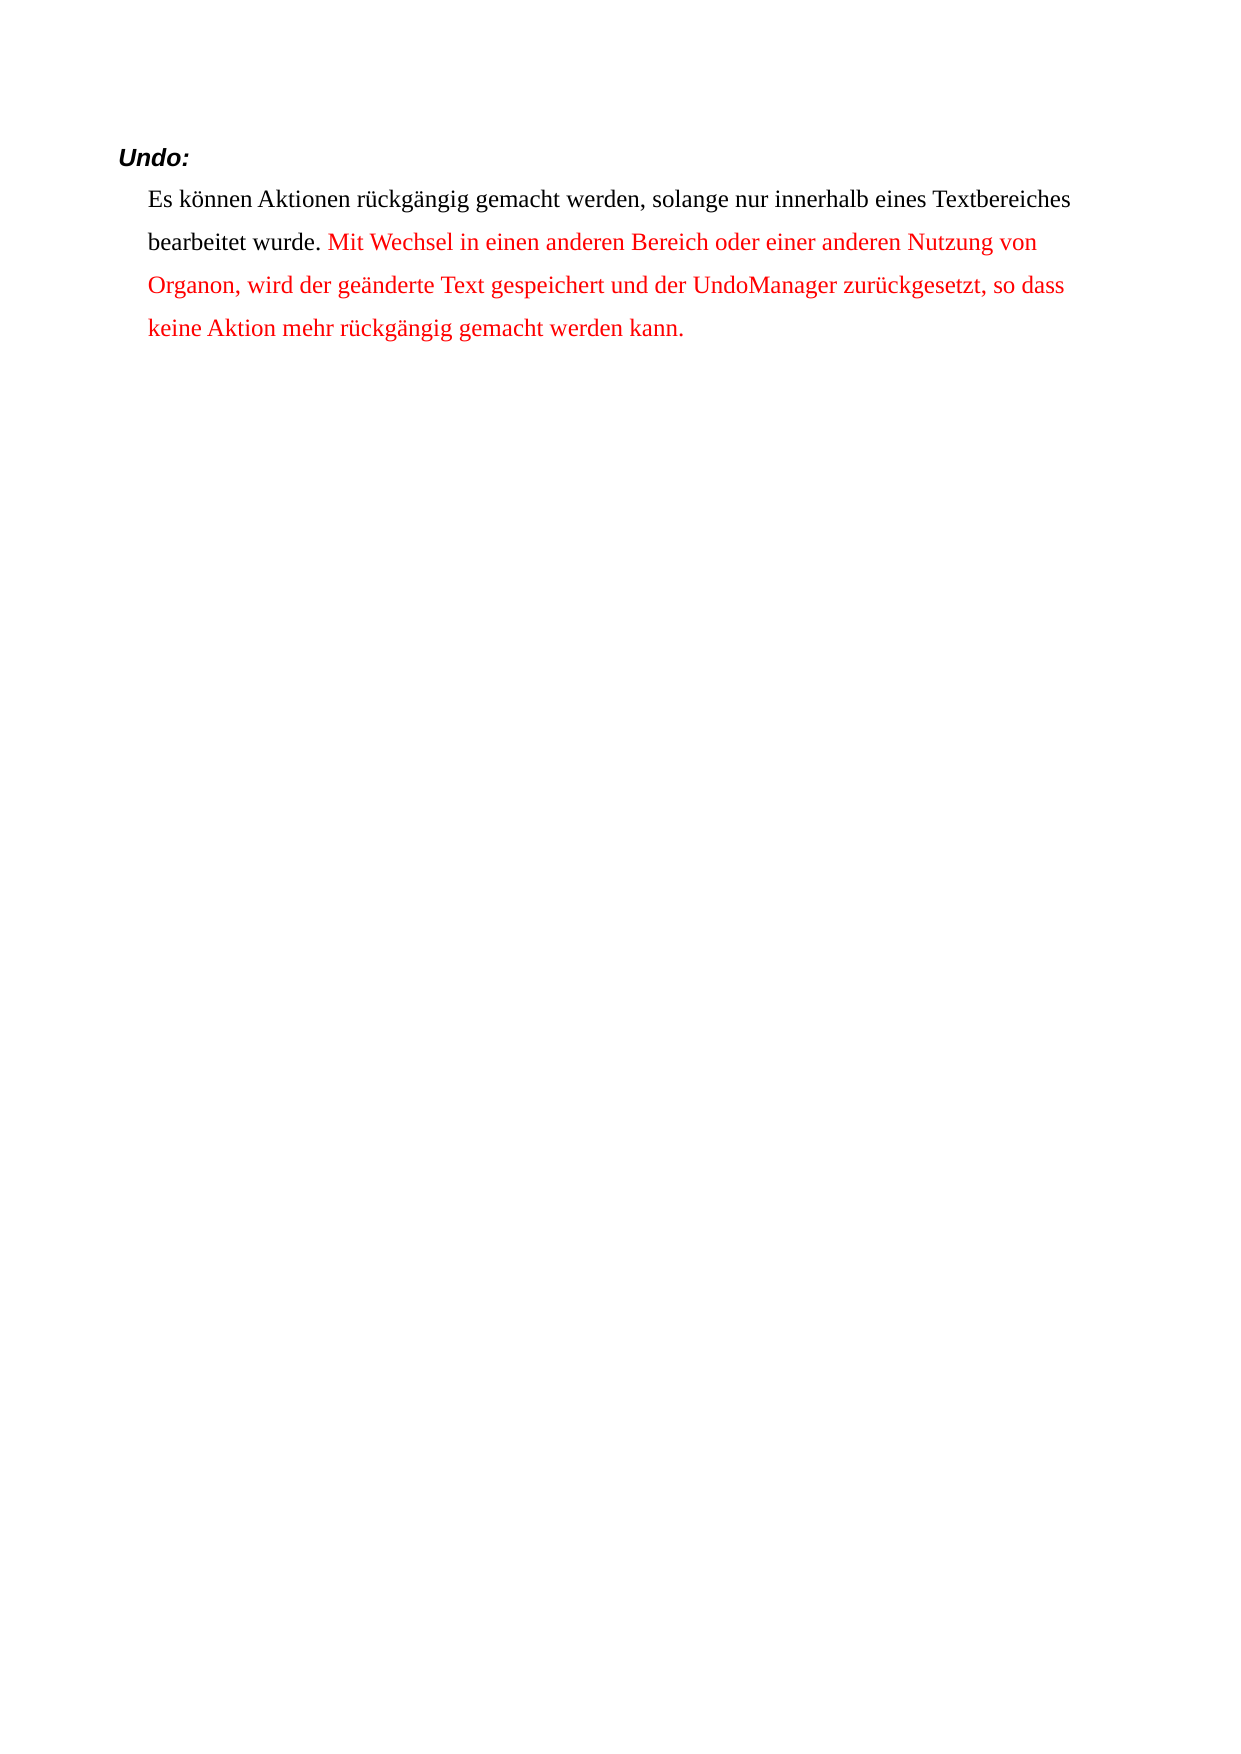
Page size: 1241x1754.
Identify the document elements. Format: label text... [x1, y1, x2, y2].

subtitle Undo: [118, 143, 1122, 172]
text Es können Aktionen rückgängig gemacht werden, solange nur innerhalb eines Textbereiches bearbeitet wurde. Mit Wechsel in einen anderen Bereich oder einer anderen Nutzung von Organon, wird der geänderte Text gespeichert und der UndoManager zurückgesetzt, so dass keine Aktion mehr rückgängig gemacht werden kann. [148, 184, 1122, 342]
